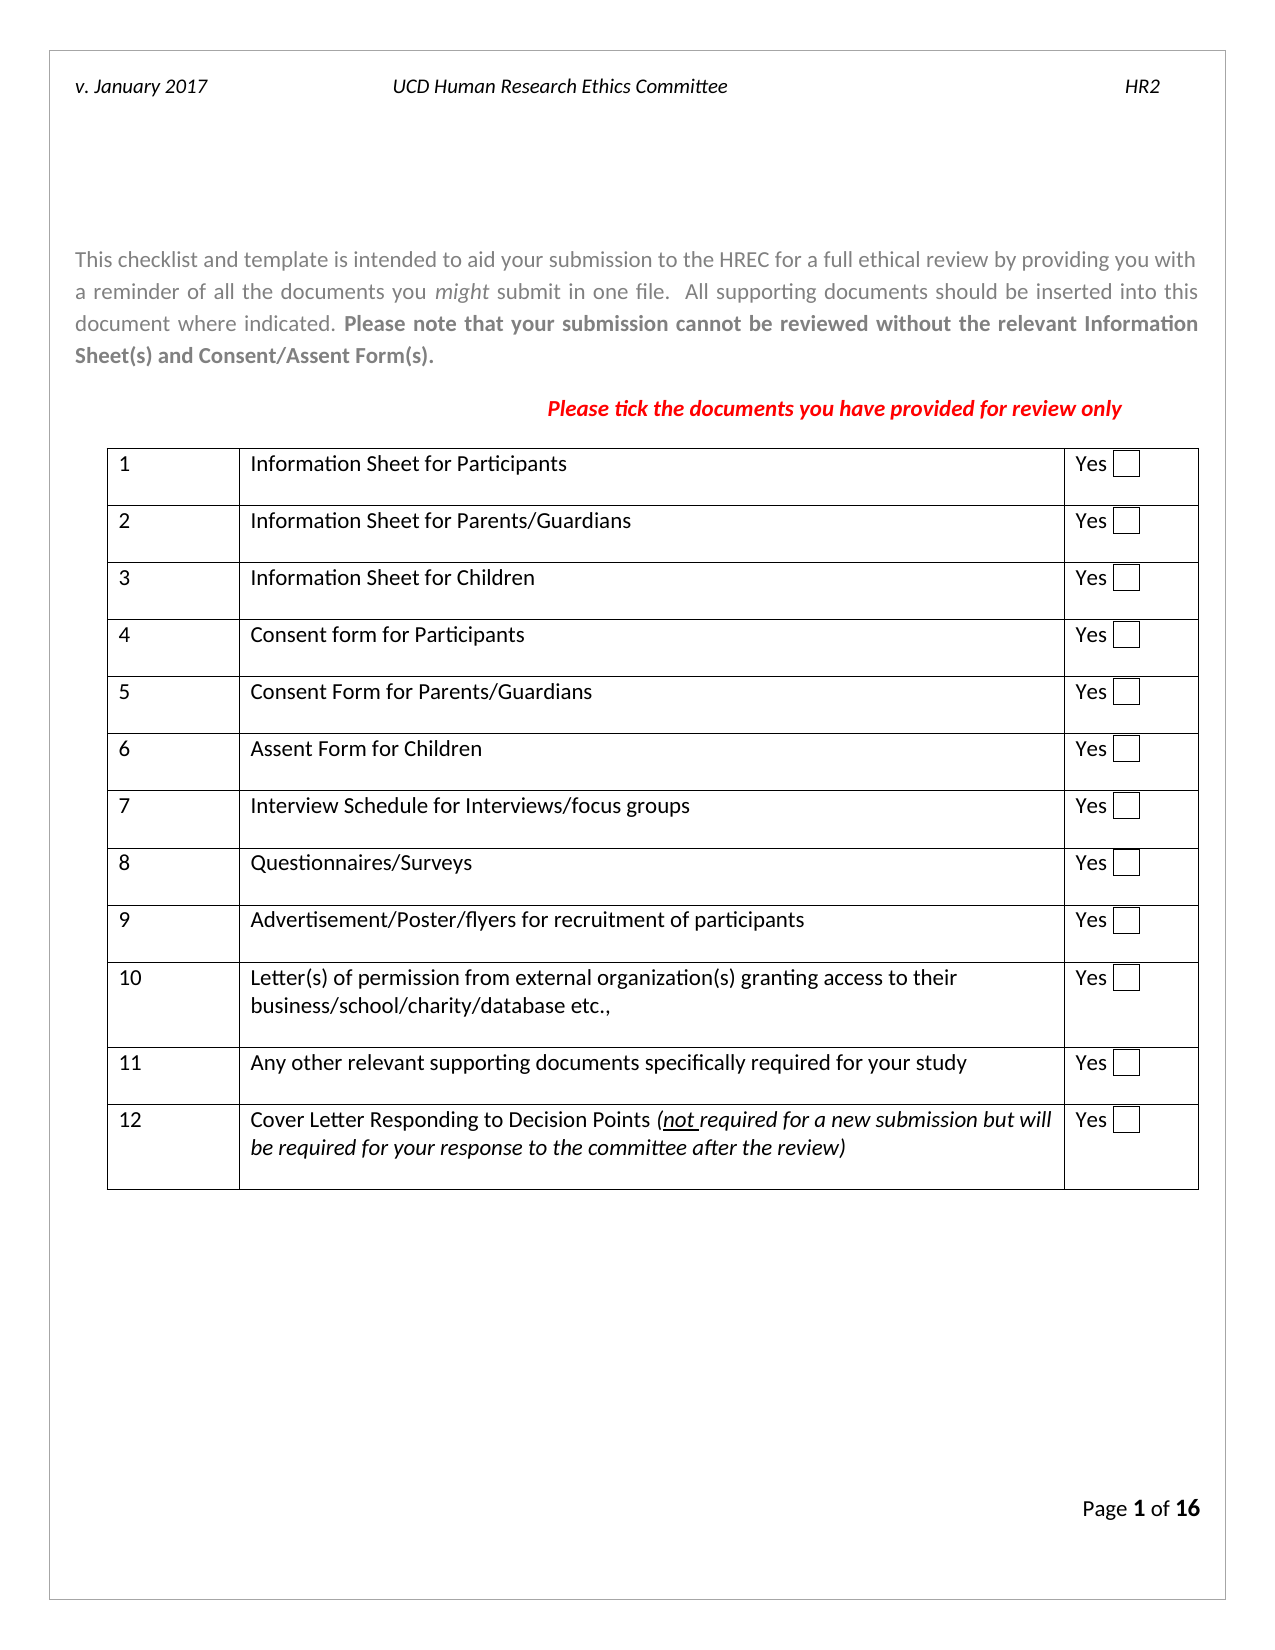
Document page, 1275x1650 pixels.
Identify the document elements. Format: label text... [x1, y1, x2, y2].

table_cell Any other relevant supporting documents specifically required for your study [240, 1048, 1064, 1104]
table_cell Yes [1065, 1105, 1198, 1189]
table_cell 5 [108, 677, 239, 733]
table_header Yes [1065, 449, 1198, 505]
table_cell 6 [108, 734, 239, 790]
table_cell 9 [108, 906, 239, 962]
table_cell 3 [108, 563, 239, 619]
table_cell 2 [108, 506, 239, 562]
table_cell Interview Schedule for Interviews/focus groups [240, 791, 1064, 847]
text This checklist and template is intended to aid your submission to the HREC for a full ethical review by providing you with a reminder of all the documents you might submit in one file. All supporting documents should be inserted into this document where indicated. Please note that your submission cannot be reviewed without the relevant Information Sheet(s) and Consent/Assent Form(s). [75, 245, 1200, 369]
text HREC SUPPORTING DOCUMENT CHECKLIST & TEMPLATE [75, 99, 1200, 139]
table_cell 12 [108, 1105, 239, 1189]
text Please tick the documents you have provided for review only [75, 394, 1200, 423]
table_header Information Sheet for Participants [240, 449, 1064, 505]
table_cell 7 [108, 791, 239, 847]
table_cell Information Sheet for Parents/Guardians [240, 506, 1064, 562]
table_cell Yes [1065, 1048, 1198, 1104]
table_cell Advertisement/Poster/flyers for recruitment of participants [240, 906, 1064, 962]
table_cell 11 [108, 1048, 239, 1104]
table_header 1 [108, 449, 239, 505]
table_cell Yes [1065, 906, 1198, 962]
table_cell Yes [1065, 677, 1198, 733]
table_cell Consent form for Participants [240, 620, 1064, 676]
table_cell Yes [1065, 563, 1198, 619]
table_cell 10 [108, 963, 239, 1047]
table_cell 8 [108, 849, 239, 904]
table_cell Assent Form for Children [240, 734, 1064, 790]
table_cell 4 [108, 620, 239, 676]
table_cell Yes [1065, 620, 1198, 676]
table_cell Yes [1065, 791, 1198, 847]
table_cell Letter(s) of permission from external organization(s) granting access to their business/school/charity/database etc., [240, 963, 1064, 1047]
table_cell Yes [1065, 506, 1198, 562]
table_cell Questionnaires/Surveys [240, 849, 1064, 904]
table_cell Cover Letter Responding to Decision Points (not required for a new submission but will be required for your response to the committee after the review) [240, 1105, 1064, 1189]
table_cell Yes [1065, 849, 1198, 904]
text for submission via InfoHub [75, 139, 1200, 178]
table_cell Yes [1065, 963, 1198, 1047]
table_cell Consent Form for Parents/Guardians [240, 677, 1064, 733]
table_cell Yes [1065, 734, 1198, 790]
table_cell Information Sheet for Children [240, 563, 1064, 619]
